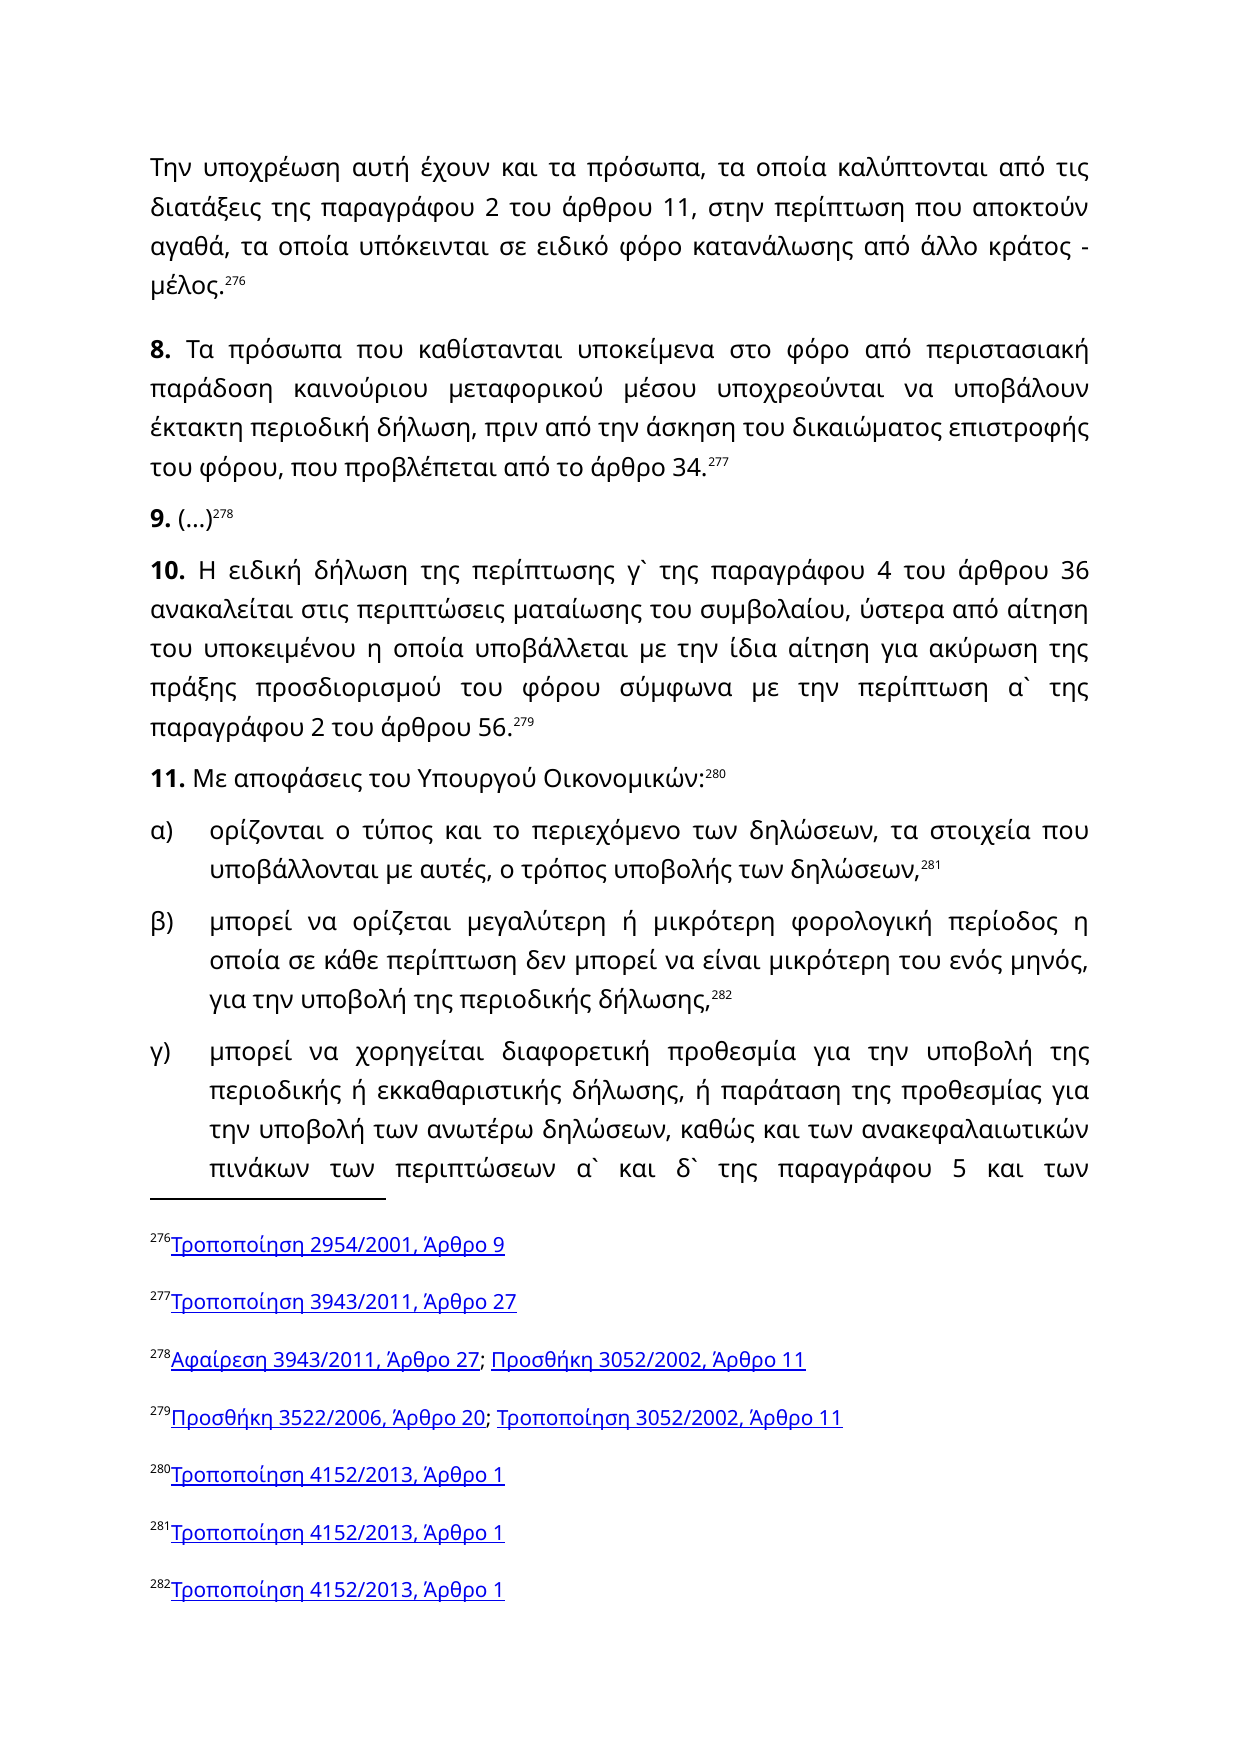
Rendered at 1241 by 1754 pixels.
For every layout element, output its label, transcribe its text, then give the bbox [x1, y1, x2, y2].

text Την υποχρέωση αυτή έχουν και τα πρόσωπα, τα οποία καλύπτονται από τις διατάξεις της παραγράφου 2 του άρθρου 11, στην περίπτωση που αποκτούν αγαθά, τα οποία υπόκεινται σε ειδικό φόρο κατανάλωσης από άλλο κράτος - μέλος. [150, 150, 1090, 302]
text 10. Η ειδική δήλωση της περίπτωσης γ` της παραγράφου 4 του άρθρου 36 ανακαλείται στις περιπτώσεις ματαίωσης του συμβολαίου, ύστερα από αίτηση του υποκειμένου η οποία υποβάλλεται με την ίδια αίτηση για ακύρωση της πράξης προσδιορισμού του φόρου σύμφωνα με την περίπτωση α` της παραγράφου 2 του άρθρου 56. [150, 552, 1090, 743]
text Τροποποίηση 4152/2013, Άρθρο 1 [150, 1518, 1090, 1546]
list α) ορίζονται ο τύπος και το περιεχόμενο των δηλώσεων, τα στοιχεία που υποβάλλονται με αυτές, ο τρόπος υποβολής των δηλώσεων, [150, 812, 1090, 886]
text 11. Με αποφάσεις του Υπουργού Οικονομικών: [150, 761, 1090, 795]
text Τροποποίηση 2954/2001, Άρθρο 9 [150, 1230, 1090, 1258]
text Προσθήκη 3522/2006, Άρθρο 20; Τροποποίηση 3052/2002, Άρθρο 11 [150, 1403, 1090, 1431]
text Τροποποίηση 4152/2013, Άρθρο 1 [150, 1460, 1090, 1489]
text Τροποποίηση 3943/2011, Άρθρο 27 [150, 1287, 1090, 1316]
text Τροποποίηση 4152/2013, Άρθρο 1 [150, 1576, 1090, 1604]
text 8. Τα πρόσωπα που καθίστανται υποκείμενα στο φόρο από περιστασιακή παράδοση καινούριου μεταφορικού μέσου υποχρεούνται να υποβάλουν έκτακτη περιοδική δήλωση, πριν από την άσκηση του δικαιώματος επιστροφής του φόρου, που προβλέπεται από το άρθρο 34. [150, 332, 1090, 483]
list β) μπορεί να ορίζεται μεγαλύτερη ή μικρότερη φορολογική περίοδος η οποία σε κάθε περίπτωση δεν μπορεί να είναι μικρότερη του ενός μηνός, για την υποβολή της περιοδικής δήλωσης, [150, 903, 1090, 1016]
list γ) μπορεί να χορηγείται διαφορετική προθεσμία για την υποβολή της περιοδικής ή εκκαθαριστικής δήλωσης, ή παράταση της προθεσμίας για την υποβολή των ανωτέρω δηλώσεων, καθώς και των ανακεφαλαιωτικών πινάκων των περιπτώσεων α` και δ` της παραγράφου 5 και των [150, 1033, 1090, 1185]
text Αφαίρεση 3943/2011, Άρθρο 27; Προσθήκη 3052/2002, Άρθρο 11 [150, 1345, 1090, 1373]
text 9. (…) [150, 501, 1090, 535]
